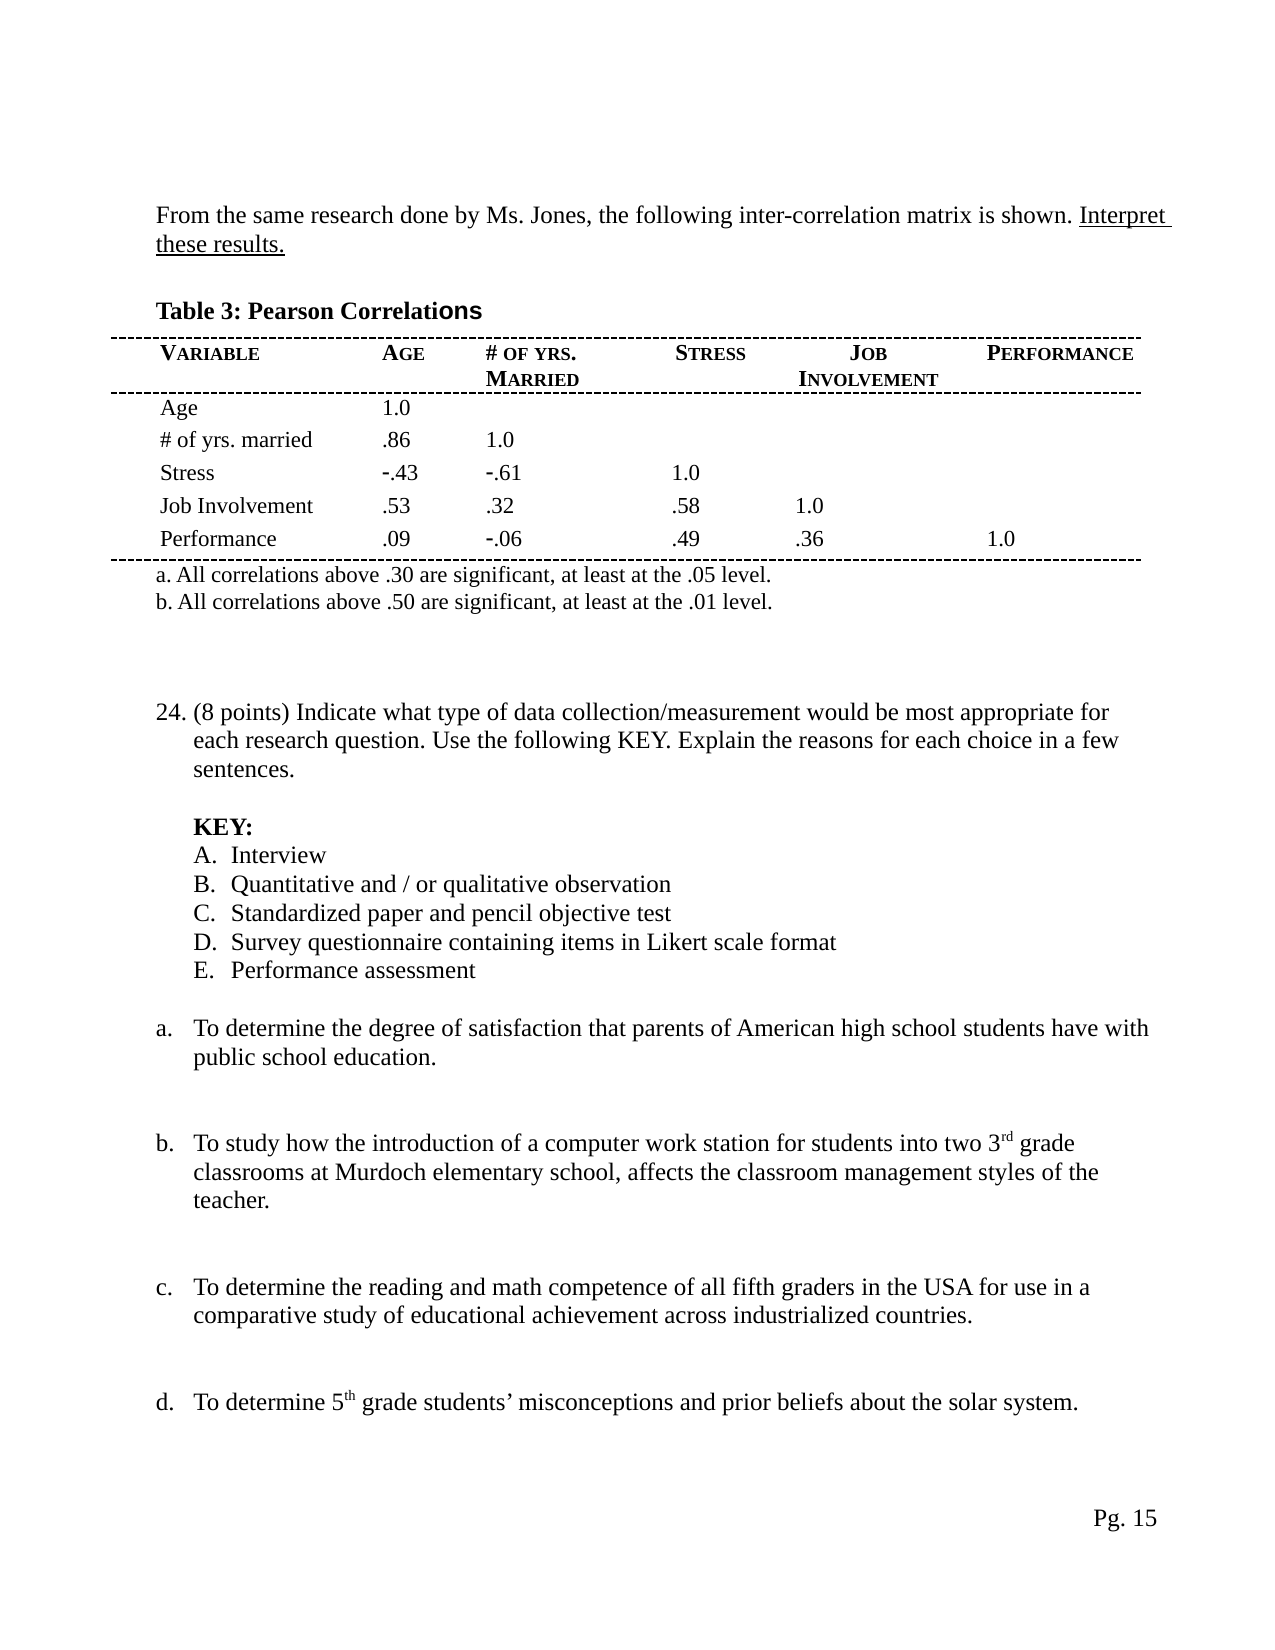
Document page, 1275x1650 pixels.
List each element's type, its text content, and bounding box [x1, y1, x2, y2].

table_header Variable [111, 337, 333, 392]
table_cell .49 [623, 525, 746, 559]
text Table 3: Pearson Correlations [156, 296, 1172, 324]
table_cell .61 [437, 459, 623, 492]
table_cell .58 [623, 492, 746, 525]
table_cell [746, 426, 938, 459]
list Standardized paper and pencil objective test [193, 898, 1157, 927]
table_cell .06 [437, 525, 623, 559]
list (8 points) Indicate what type of data collection/measurement would be most appropriate for each research question. Use the following KEY. Explain the reasons for each choice in a few sentences. [156, 697, 1157, 783]
table_cell 1.0 [746, 492, 938, 525]
table_cell [938, 426, 1141, 459]
table_cell Performance [111, 525, 333, 559]
list Performance assessment [193, 955, 1157, 984]
table_cell Job Involvement [111, 492, 333, 525]
list To determine the degree of satisfaction that parents of American high school students have with public school education. [156, 1013, 1157, 1070]
list Survey questionnaire containing items in Likert scale format [193, 927, 1157, 955]
table_cell .43 [333, 459, 437, 492]
table_cell .36 [746, 525, 938, 559]
table_cell 1.0 [437, 426, 623, 459]
table_cell Age [111, 392, 333, 426]
text a. All correlations above .30 are significant, at least at the .05 level. [156, 561, 1172, 588]
list To determine the reading and math competence of all fifth graders in the USA for use in a comparative study of educational achievement across industrialized countries. [156, 1272, 1157, 1329]
table_cell 1.0 [938, 525, 1141, 559]
text KEY: [193, 812, 1157, 840]
table_header Age [333, 337, 437, 392]
table_cell Stress [111, 459, 333, 492]
table_cell # of yrs. married [111, 426, 333, 459]
list To determine 5th grade students’ misconceptions and prior beliefs about the solar system. [156, 1387, 1157, 1415]
table_cell 1.0 [333, 392, 437, 426]
list To study how the introduction of a computer work station for students into two 3rd grade classrooms at Murdoch elementary school, affects the classroom management styles of the teacher. [156, 1128, 1157, 1214]
table_cell .32 [437, 492, 623, 525]
list Quantitative and / or qualitative observation [193, 869, 1157, 898]
table_cell [437, 392, 623, 426]
text b. All correlations above .50 are significant, at least at the .01 level. [156, 588, 1172, 614]
table_cell 1.0 [623, 459, 746, 492]
table_cell [746, 459, 938, 492]
table_cell [623, 392, 746, 426]
table_cell .86 [333, 426, 437, 459]
table_cell .09 [333, 525, 437, 559]
table_cell .53 [333, 492, 437, 525]
table_cell [938, 492, 1141, 525]
text From the same research done by Ms. Jones, the following inter-correlation matrix is shown. Interpret these results. [156, 201, 1172, 258]
list Interview [193, 840, 1157, 869]
table_header # of yrs. Married [437, 337, 623, 392]
table_cell [938, 459, 1141, 492]
table_cell [938, 392, 1141, 426]
table_cell [746, 392, 938, 426]
table_header Stress [623, 337, 746, 392]
table_header Job Involvement [746, 337, 938, 392]
table_header Performance [938, 337, 1141, 392]
table_cell [623, 426, 746, 459]
